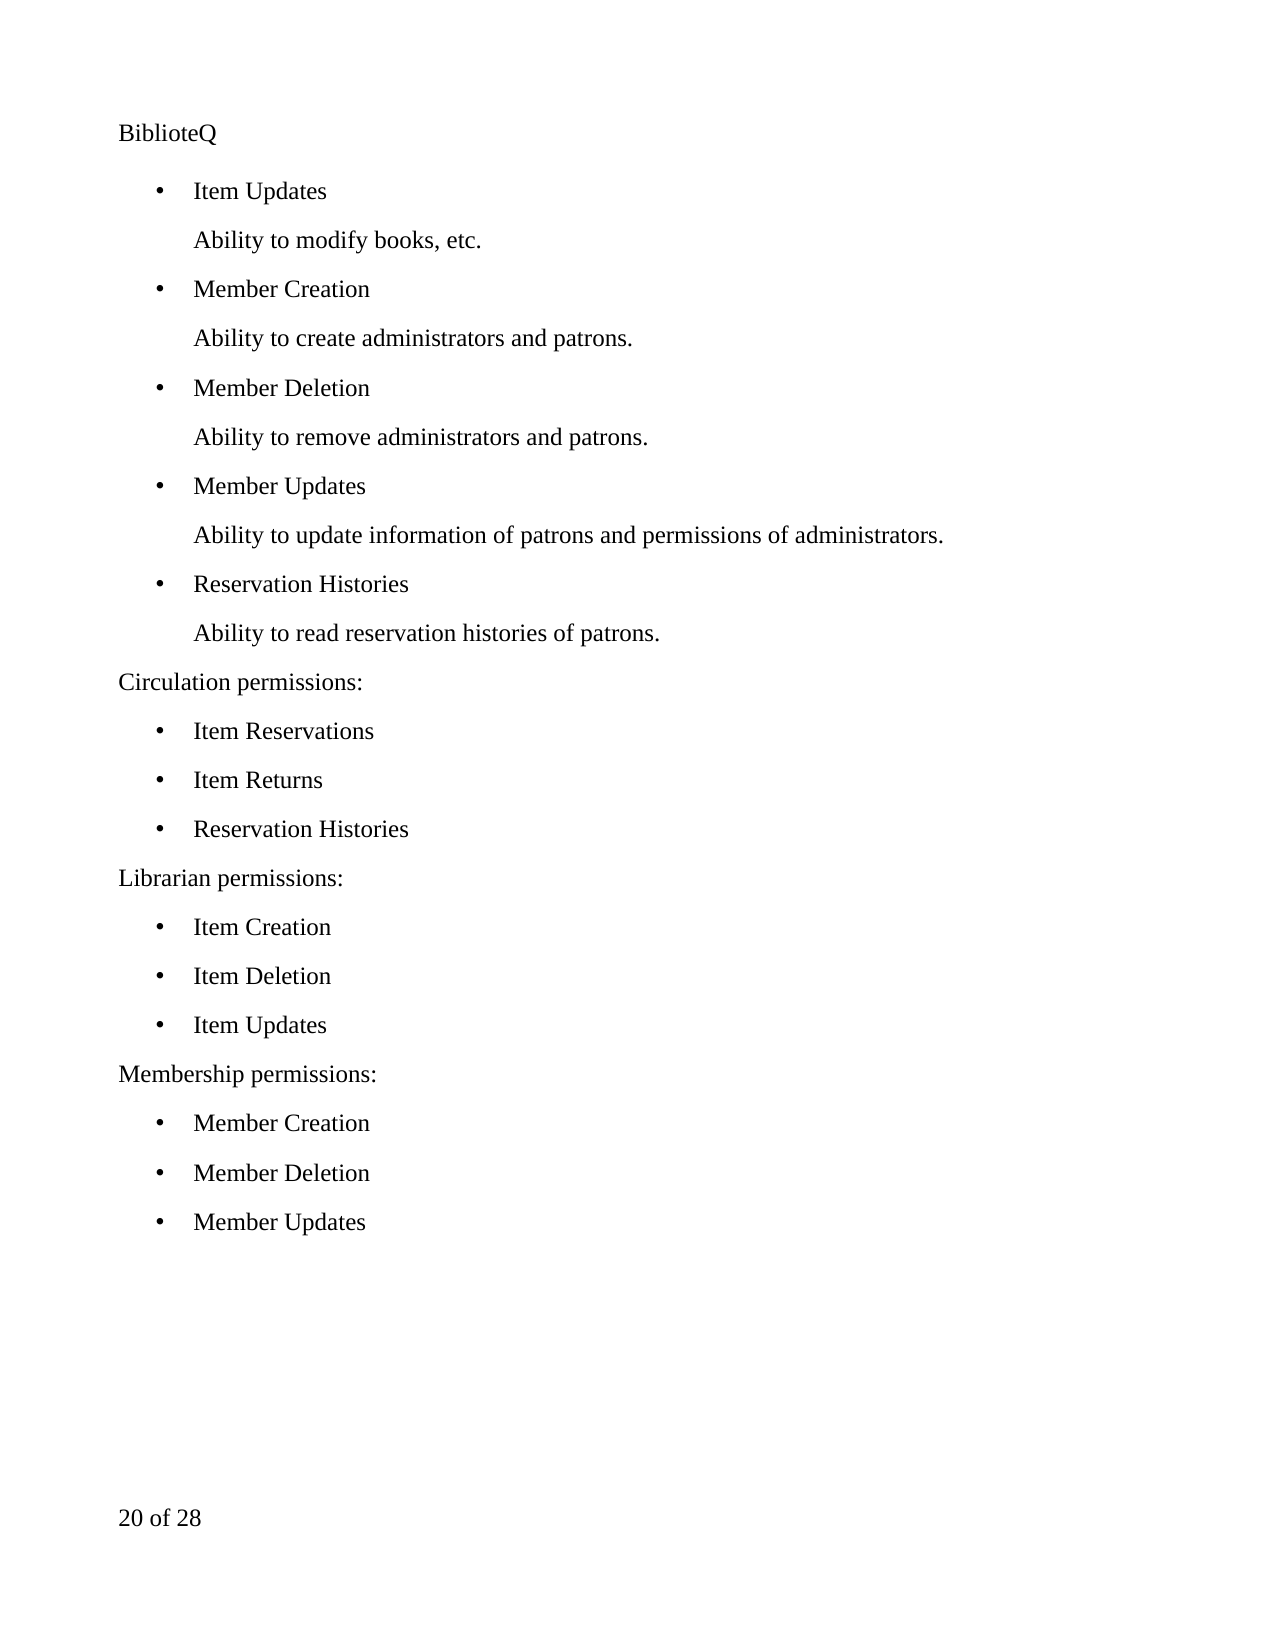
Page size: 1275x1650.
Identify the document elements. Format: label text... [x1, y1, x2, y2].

list Member Updates [156, 471, 1157, 499]
list Member Deletion [156, 1158, 1157, 1186]
list Item Returns [156, 765, 1157, 794]
list Member Deletion [156, 373, 1157, 401]
list Item Updates [156, 1010, 1157, 1039]
list Member Creation [156, 1108, 1157, 1137]
list Reservation Histories [156, 814, 1157, 843]
list Item Reservations [156, 716, 1157, 745]
list Member Creation [156, 274, 1157, 303]
list Ability to modify books, etc. [156, 225, 1157, 254]
list Item Updates [156, 176, 1157, 205]
text Membership permissions: [118, 1059, 1157, 1088]
list Item Deletion [156, 961, 1157, 990]
list Ability to read reservation histories of patrons. [156, 618, 1157, 647]
list Item Creation [156, 912, 1157, 941]
list Ability to create administrators and patrons. [156, 323, 1157, 352]
text Librarian permissions: [118, 863, 1157, 892]
list Ability to remove administrators and patrons. [156, 422, 1157, 450]
list Member Updates [156, 1207, 1157, 1235]
list Reservation Histories [156, 569, 1157, 598]
text Circulation permissions: [118, 667, 1157, 696]
list Ability to update information of patrons and permissions of administrators. [156, 520, 1157, 548]
